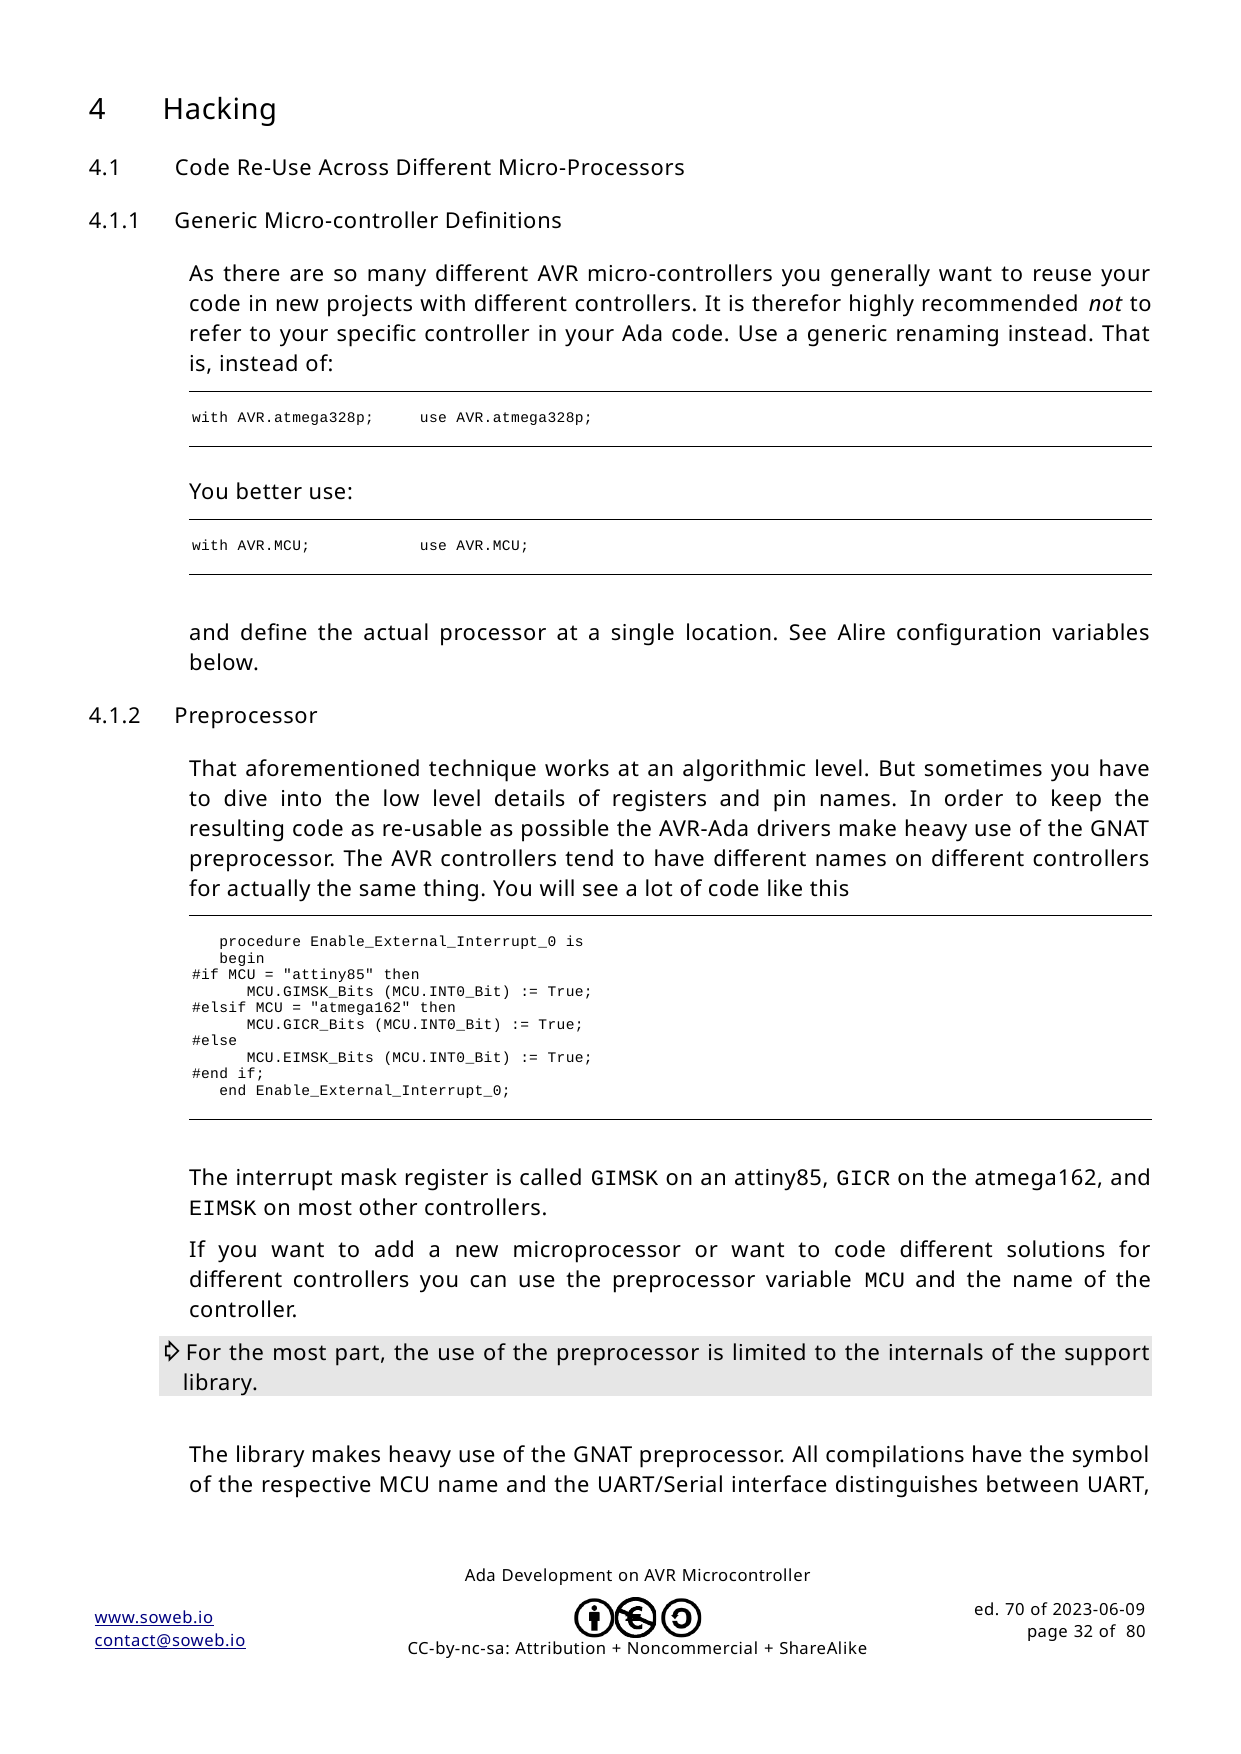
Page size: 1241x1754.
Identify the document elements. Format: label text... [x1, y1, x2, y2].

list MCU.GIMSK_Bits (MCU.INT0_Bit) := True; [189, 981, 1152, 998]
subtitle Hacking [88, 88, 1152, 128]
text The interrupt mask register is called GIMSK on an attiny85, GICR on the atmega162, and EIMSK on most other controllers. [189, 1161, 1152, 1221]
text The library makes heavy use of the GNAT preprocessor. All compilations have the symbol of the respective MCU name and the UART/Serial interface distinguishes between UART, [189, 1439, 1152, 1499]
picture [573, 1597, 657, 1638]
text As there are so many different AVR micro-controllers you generally want to reuse your code in new projects with different controllers. It is therefor highly recommended not to refer to your specific controller in your Ada code. Use a generic renaming instead. That is, instead of: [189, 258, 1152, 378]
list MCU.GICR_Bits (MCU.INT0_Bit) := True; [189, 1014, 1152, 1031]
text and define the actual processor at a single location. See Alire configuration variables below. [189, 616, 1152, 676]
list #elsif MCU = "atmega162" then [189, 998, 1152, 1014]
text If you want to add a new microprocessor or want to code different solutions for different controllers you can use the preprocessor variable MCU and the name of the controller. [189, 1234, 1152, 1324]
list #end if; [189, 1063, 1152, 1080]
subtitle Generic Micro-controller Definitions [88, 205, 1152, 246]
picture [660, 1597, 702, 1638]
subtitle Preprocessor [88, 700, 1152, 741]
text You better use: [189, 447, 1152, 506]
list MCU.EIMSK_Bits (MCU.INT0_Bit) := True; [189, 1047, 1152, 1063]
list with AVR.atmega328p; use AVR.atmega328p; [189, 392, 1152, 446]
list procedure Enable_External_Interrupt_0 is [189, 916, 1152, 948]
list #if MCU = "attiny85" then [189, 965, 1152, 981]
list begin [189, 948, 1152, 965]
list For the most part, the use of the preprocessor is limited to the internals of the support library. [159, 1336, 1152, 1396]
list end Enable_External_Interrupt_0; [189, 1080, 1152, 1119]
subtitle Code Re-Use Across Different Micro-Processors [88, 152, 1152, 182]
list with AVR.MCU; use AVR.MCU; [189, 520, 1152, 574]
text That aforementioned technique works at an algorithmic level. But sometimes you have to dive into the low level details of registers and pin names. In order to keep the resulting code as re-usable as possible the AVR-Ada drivers make heavy use of the GNAT preprocessor. The AVR controllers tend to have different names on different controllers for actually the same thing. You will see a lot of code like this [189, 753, 1152, 903]
list #else [189, 1031, 1152, 1047]
